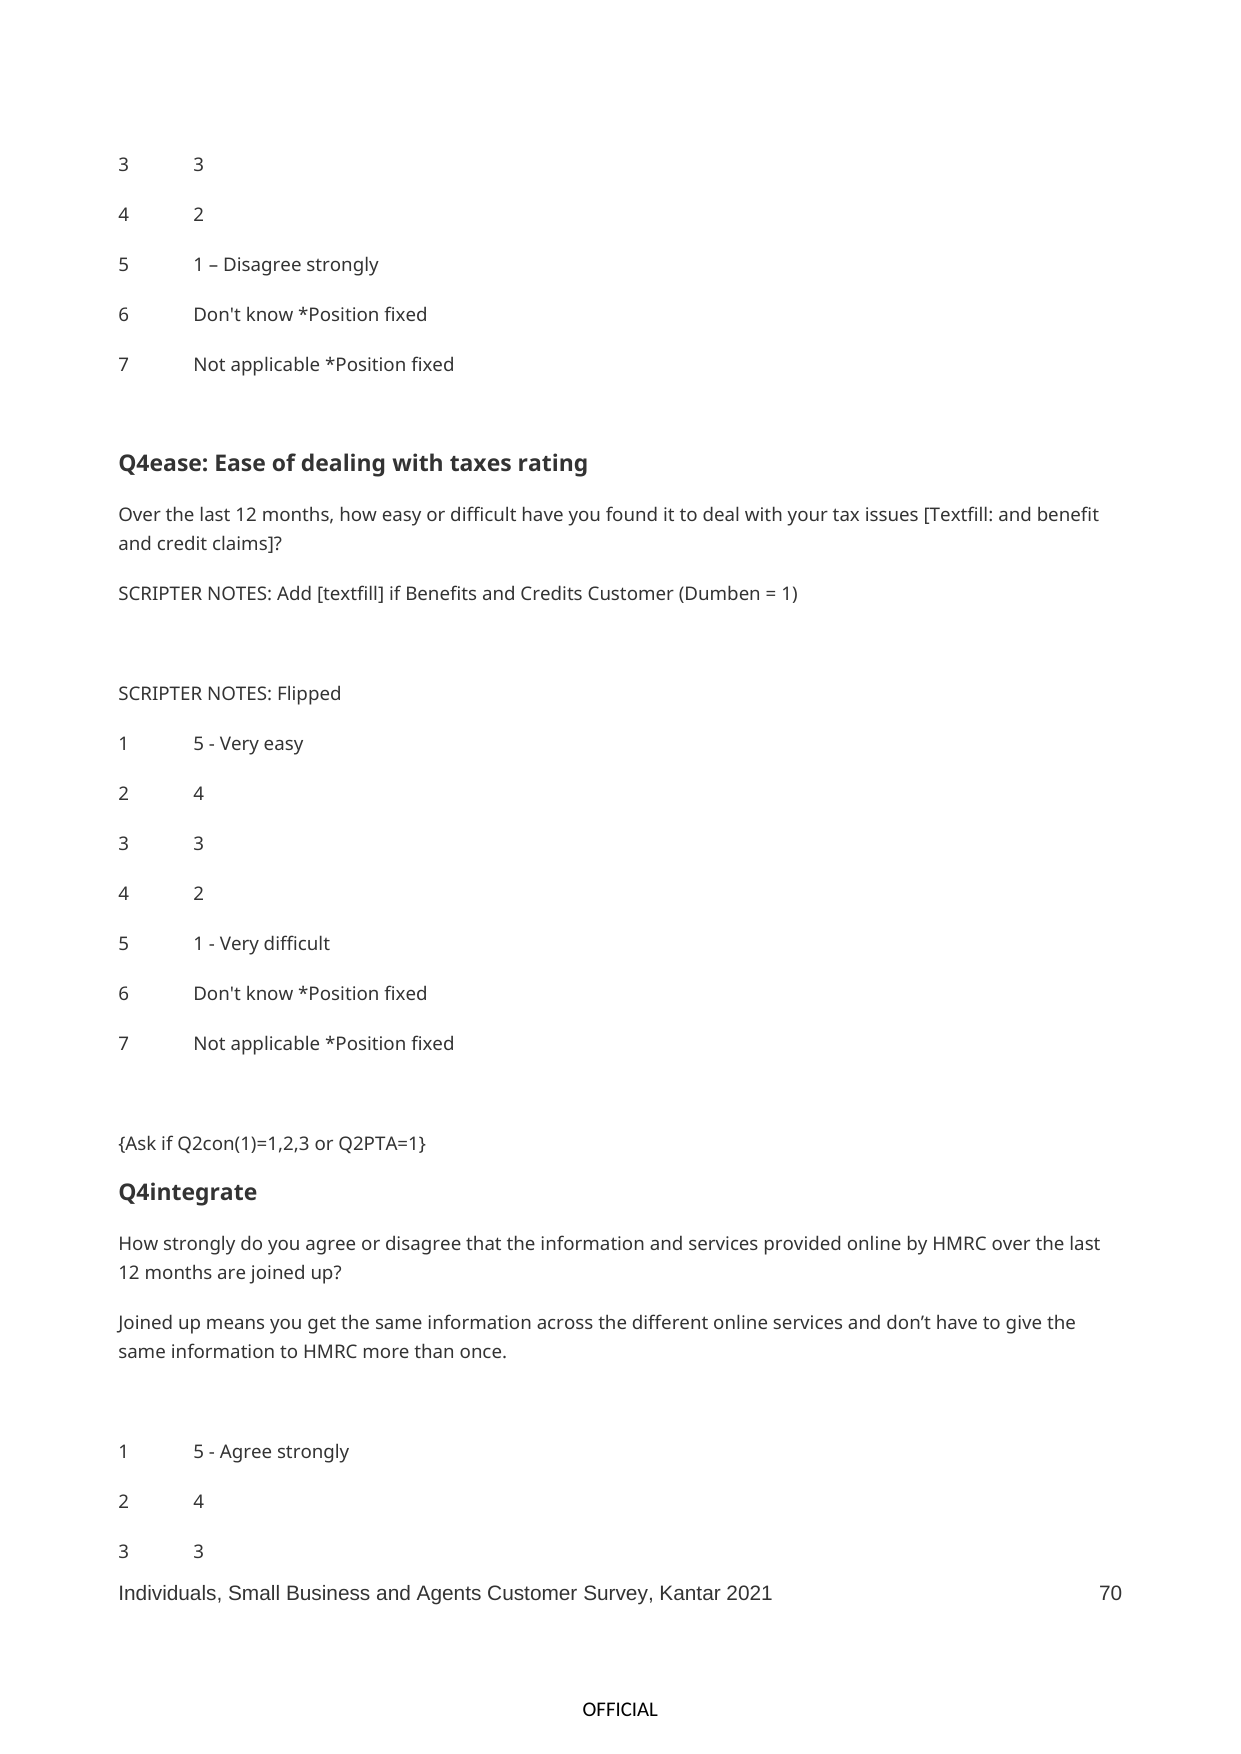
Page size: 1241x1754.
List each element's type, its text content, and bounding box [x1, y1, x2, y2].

text Q4integrate [118, 1177, 1122, 1206]
text How strongly do you agree or disagree that the information and services provided online by HMRC over the last 12 months are joined up? [118, 1227, 1122, 1285]
text 2 4 [118, 777, 1122, 806]
text 3 3 [118, 827, 1122, 856]
text 5 1 - Very difficult [118, 927, 1122, 956]
text 1 5 - Agree strongly [118, 1435, 1122, 1464]
text 6 Don't know *Position fixed [118, 977, 1122, 1006]
text 6 Don't know *Position fixed [118, 298, 1122, 327]
text 2 4 [118, 1485, 1122, 1514]
text 1 5 - Very easy [118, 727, 1122, 756]
text Joined up means you get the same information across the different online services and don’t have to give the same information to HMRC more than once. [118, 1306, 1122, 1364]
text 3 3 [118, 148, 1122, 177]
text 7 Not applicable *Position fixed [118, 1027, 1122, 1056]
text Q4ease: Ease of dealing with taxes rating [118, 448, 1122, 477]
text SCRIPTER NOTES: Flipped [118, 677, 1122, 706]
text SCRIPTER NOTES: Add [textfill] if Benefits and Credits Customer (Dumben = 1) [118, 577, 1122, 606]
text 5 1 – Disagree strongly [118, 248, 1122, 277]
text Over the last 12 months, how easy or difficult have you found it to deal with your tax issues [Textfill: and benefit and credit claims]? [118, 498, 1122, 556]
text 4 2 [118, 198, 1122, 227]
text 7 Not applicable *Position fixed [118, 348, 1122, 377]
text 4 2 [118, 877, 1122, 906]
text 3 3 [118, 1535, 1122, 1564]
text {Ask if Q2con(1)=1,2,3 or Q2PTA=1} [118, 1127, 1122, 1156]
